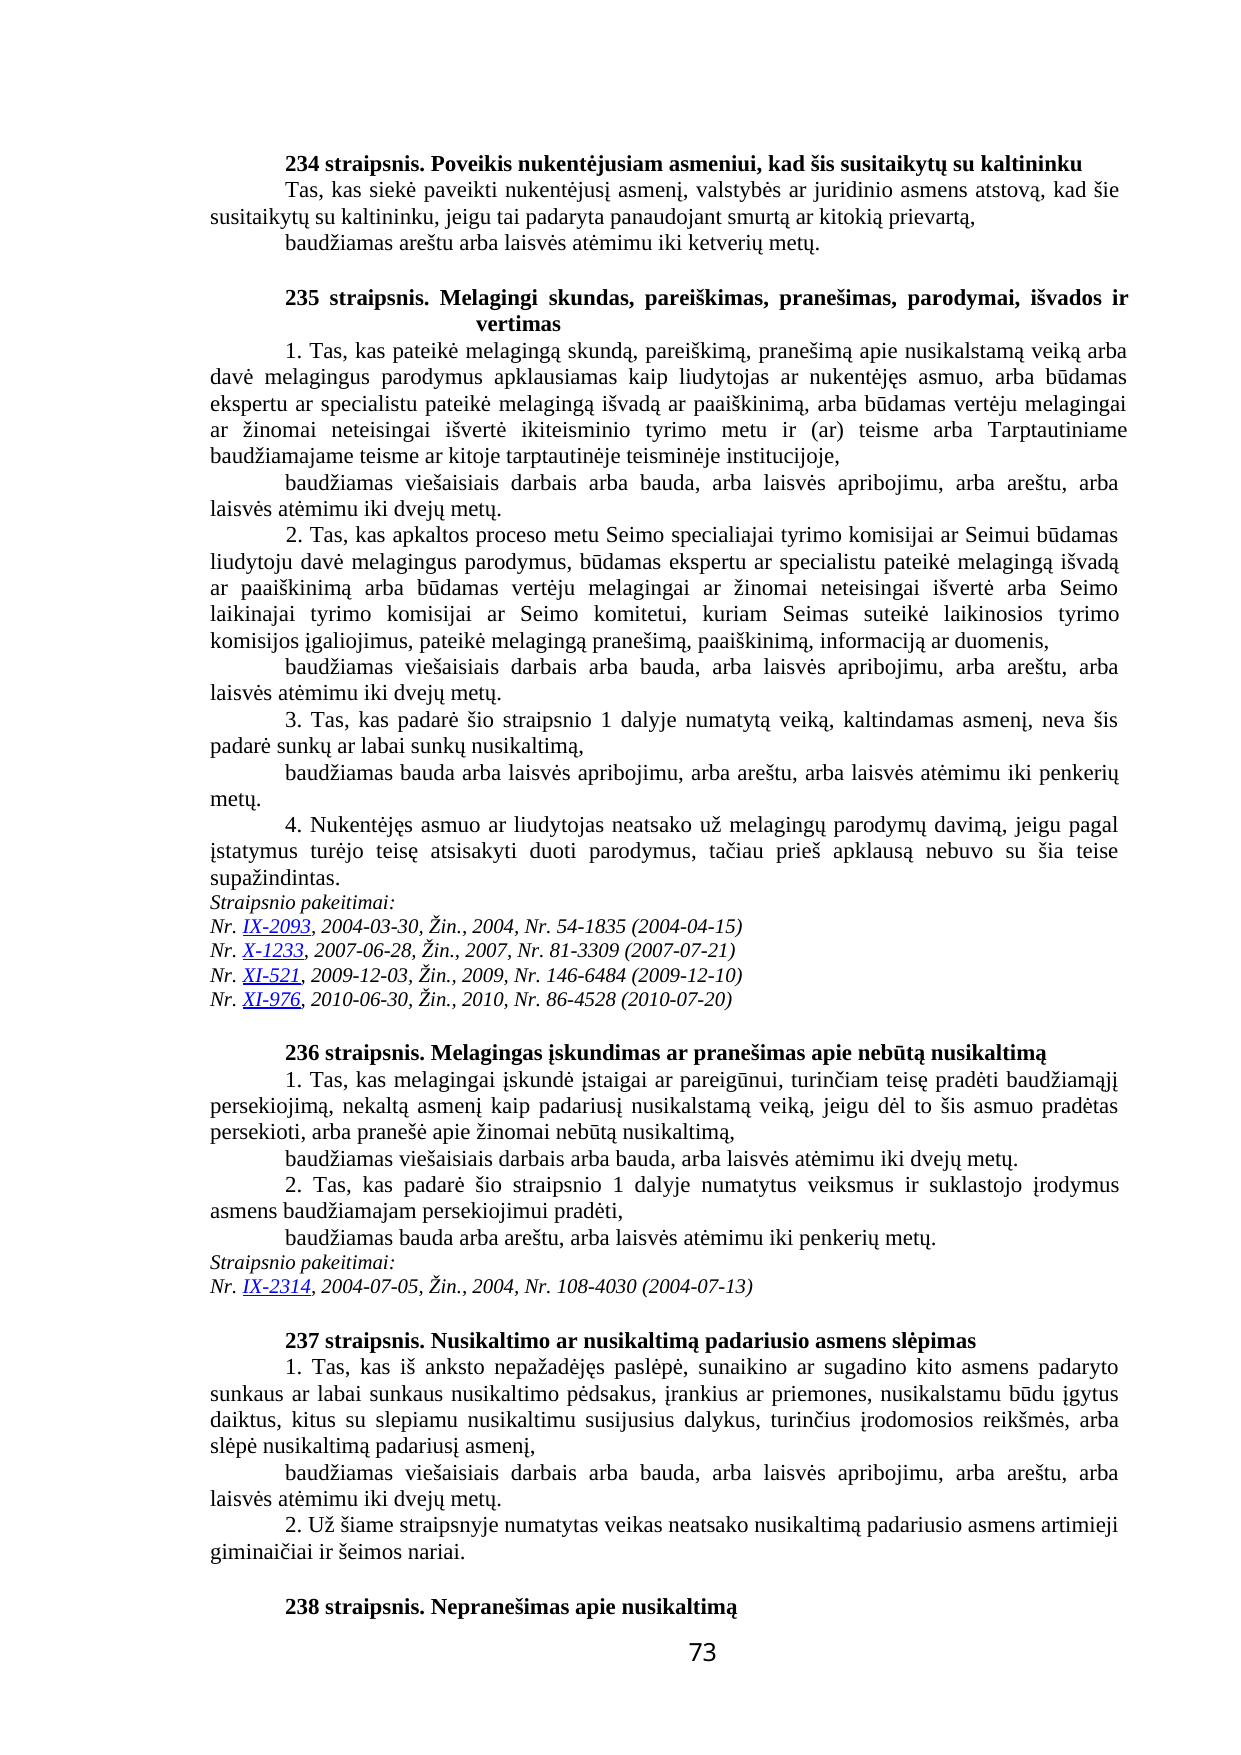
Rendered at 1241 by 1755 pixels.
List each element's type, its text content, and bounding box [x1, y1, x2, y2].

text baudžiamas viešaisiais darbais arba bauda, arba laisvės apribojimu, arba areštu, arba laisvės atėmimu iki dvejų metų. [210, 653, 1120, 706]
text 1. Tas, kas iš anksto nepažadėjęs paslėpė, sunaikino ar sugadino kito asmens padaryto sunkaus ar labai sunkaus nusikaltimo pėdsakus, įrankius ar priemones, nusikalstamu būdu įgytus daiktus, kitus su slepiamu nusikaltimu susijusius dalykus, turinčius įrodomosios reikšmės, arba slėpė nusikaltimą padariusį asmenį, [210, 1353, 1120, 1459]
text baudžiamas bauda arba laisvės apribojimu, arba areštu, arba laisvės atėmimu iki penkerių metų. [210, 758, 1120, 811]
text 2. Tas, kas padarė šio straipsnio 1 dalyje numatytus veiksmus ir suklastojo įrodymus asmens baudžiamajam persekiojimui pradėti, [210, 1171, 1120, 1224]
text 2. Tas, kas apkaltos proceso metu Seimo specialiajai tyrimo komisijai ar Seimui būdamas liudytoju davė melagingus parodymus, būdamas ekspertu ar specialistu pateikė melagingą išvadą ar paaiškinimą arba būdamas vertėju melagingai ar žinomai neteisingai išvertė arba Seimo laikinajai tyrimo komisijai ar Seimo komitetui, kuriam Seimas suteikė laikinosios tyrimo komisijos įgaliojimus, pateikė melagingą pranešimą, paaiškinimą, informaciją ar duomenis, [210, 521, 1120, 653]
text Nr. IX-2093, 2004-03-30, Žin., 2004, Nr. 54-1835 (2004-04-15) [210, 914, 1120, 938]
text Straipsnio pakeitimai: [210, 890, 1120, 914]
text Tas, kas siekė paveikti nukentėjusį asmenį, valstybės ar juridinio asmens atstovą, kad šie susitaikytų su kaltininku, jeigu tai padaryta panaudojant smurtą ar kitokią prievartą, [210, 176, 1120, 229]
text baudžiamas bauda arba areštu, arba laisvės atėmimu iki penkerių metų. [210, 1224, 1120, 1250]
text Nr. XI-521, 2009-12-03, Žin., 2009, Nr. 146-6484 (2009-12-10) [210, 962, 1120, 987]
text 4. Nukentėjęs asmuo ar liudytojas neatsako už melagingų parodymų davimą, jeigu pagal įstatymus turėjo teisę atsisakyti duoti parodymus, tačiau prieš apklausą nebuvo su šia teise supažindintas. [210, 811, 1120, 890]
text Nr. X-1233, 2007-06-28, Žin., 2007, Nr. 81-3309 (2007-07-21) [210, 938, 1120, 962]
text 234 straipsnis. Poveikis nukentėjusiam asmeniui, kad šis susitaikytų su kaltininku [285, 150, 1120, 176]
text baudžiamas viešaisiais darbais arba bauda, arba laisvės atėmimu iki dvejų metų. [210, 1145, 1120, 1171]
text Nr. IX-2314, 2004-07-05, Žin., 2004, Nr. 108-4030 (2004-07-13) [210, 1274, 1120, 1298]
text 236 straipsnis. Melagingas įskundimas ar pranešimas apie nebūtą nusikaltimą [285, 1039, 1120, 1066]
text Nr. XI-976, 2010-06-30, Žin., 2010, Nr. 86-4528 (2010-07-20) [210, 987, 1120, 1011]
text 2. Už šiame straipsnyje numatytas veikas neatsako nusikaltimą padariusio asmens artimieji giminaičiai ir šeimos nariai. [210, 1512, 1120, 1564]
text 3. Tas, kas padarė šio straipsnio 1 dalyje numatytą veiką, kaltindamas asmenį, neva šis padarė sunkų ar labai sunkų nusikaltimą, [210, 706, 1120, 758]
text Straipsnio pakeitimai: [210, 1250, 1120, 1274]
text 238 straipsnis. Nepranešimas apie nusikaltimą [210, 1593, 1120, 1619]
text 235 straipsnis. Melagingi skundas, pareiškimas, pranešimas, parodymai, išvados ir vertimas [285, 284, 1129, 337]
text baudžiamas viešaisiais darbais arba bauda, arba laisvės apribojimu, arba areštu, arba laisvės atėmimu iki dvejų metų. [210, 1459, 1120, 1512]
text 1. Tas, kas melagingai įskundė įstaigai ar pareigūnui, turinčiam teisę pradėti baudžiamąjį persekiojimą, nekaltą asmenį kaip padariusį nusikalstamą veiką, jeigu dėl to šis asmuo pradėtas persekioti, arba pranešė apie žinomai nebūtą nusikaltimą, [210, 1066, 1120, 1145]
text 1. Tas, kas pateikė melagingą skundą, pareiškimą, pranešimą apie nusikalstamą veiką arba davė melagingus parodymus apklausiamas kaip liudytojas ar nukentėjęs asmuo, arba būdamas ekspertu ar specialistu pateikė melagingą išvadą ar paaiškinimą, arba būdamas vertėju melagingai ar žinomai neteisingai išvertė ikiteisminio tyrimo metu ir (ar) teisme arba Tarptautiniame baudžiamajame teisme ar kitoje tarptautinėje teisminėje institucijoje, [210, 337, 1129, 469]
text 237 straipsnis. Nusikaltimo ar nusikaltimą padariusio asmens slėpimas [210, 1327, 1120, 1353]
text baudžiamas areštu arba laisvės atėmimu iki ketverių metų. [210, 229, 1120, 255]
text baudžiamas viešaisiais darbais arba bauda, arba laisvės apribojimu, arba areštu, arba laisvės atėmimu iki dvejų metų. [210, 469, 1120, 521]
